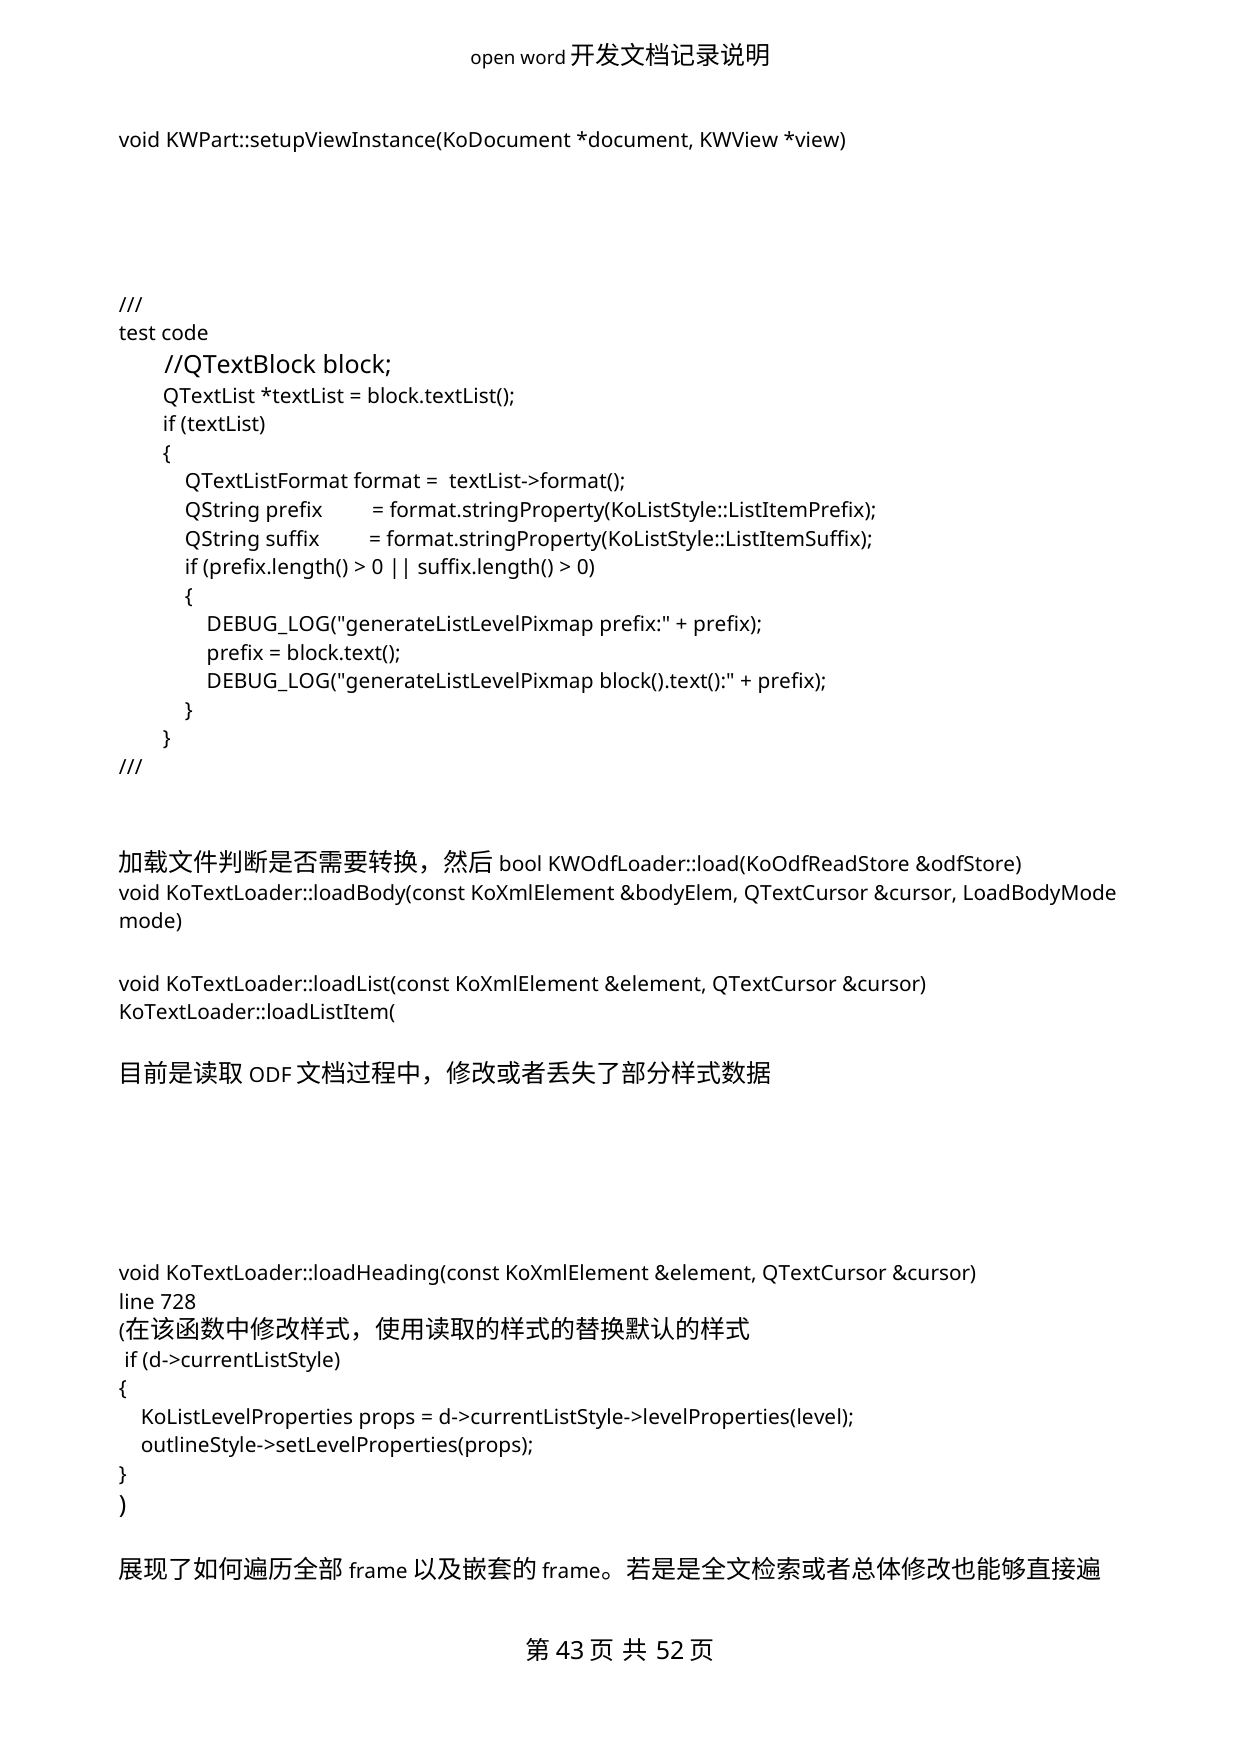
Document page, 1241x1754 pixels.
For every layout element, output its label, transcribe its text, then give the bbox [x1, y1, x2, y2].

text DEBUG_LOG("generateListLevelPixmap prefix:" + prefix); [119, 609, 1121, 638]
text prefix = block.text(); [119, 638, 1121, 666]
text line 728 [119, 1287, 1121, 1315]
text KoListLevelProperties props = d->currentListStyle->levelProperties(level); [119, 1402, 1121, 1430]
text { [119, 438, 1121, 466]
text QString prefix = format.stringProperty(KoListStyle::ListItemPrefix); [119, 495, 1121, 523]
text /// [119, 290, 1121, 318]
text 展现了如何遍历全部frame以及嵌套的frame。若是是全文检索或者总体修改也能够直接遍 [119, 1555, 1121, 1584]
text //QTextBlock block; [119, 347, 1121, 381]
text ) [119, 1487, 1121, 1521]
text void KoTextLoader::loadBody(const KoXmlElement &bodyElem, QTextCursor &cursor, LoadBodyMode mode) [119, 877, 1121, 934]
text } [119, 695, 1121, 723]
text if (prefix.length() > 0 || suffix.length() > 0) [119, 552, 1121, 581]
text { [119, 1373, 1121, 1402]
text { [119, 581, 1121, 609]
text test code [119, 318, 1121, 347]
text } [119, 1459, 1121, 1487]
text void KWPart::setupViewInstance(KoDocument *document, KWView *view) [119, 125, 1121, 154]
text QString suffix = format.stringProperty(KoListStyle::ListItemSuffix); [119, 523, 1121, 552]
text outlineStyle->setLevelProperties(props); [119, 1430, 1121, 1459]
text } [119, 723, 1121, 752]
text if (d->currentListStyle) [119, 1344, 1121, 1373]
text QTextList *textList = block.textList(); [119, 381, 1121, 409]
text void KoTextLoader::loadHeading(const KoXmlElement &element, QTextCursor &cursor) [119, 1258, 1121, 1287]
text if (textList) [119, 409, 1121, 438]
text 目前是读取ODF文档过程中，修改或者丢失了部分样式数据 [119, 1059, 1121, 1088]
text /// [119, 752, 1121, 780]
text void KoTextLoader::loadList(const KoXmlElement &element, QTextCursor &cursor) [119, 968, 1121, 997]
text (在该函数中修改样式，使用读取的样式的替换默认的样式 [119, 1315, 1121, 1344]
text 加载文件判断是否需要转换，然后bool KWOdfLoader::load(KoOdfReadStore &odfStore) [119, 848, 1121, 877]
text DEBUG_LOG("generateListLevelPixmap block().text():" + prefix); [119, 666, 1121, 695]
text QTextListFormat format = textList->format(); [119, 466, 1121, 495]
text KoTextLoader::loadListItem( [119, 997, 1121, 1026]
